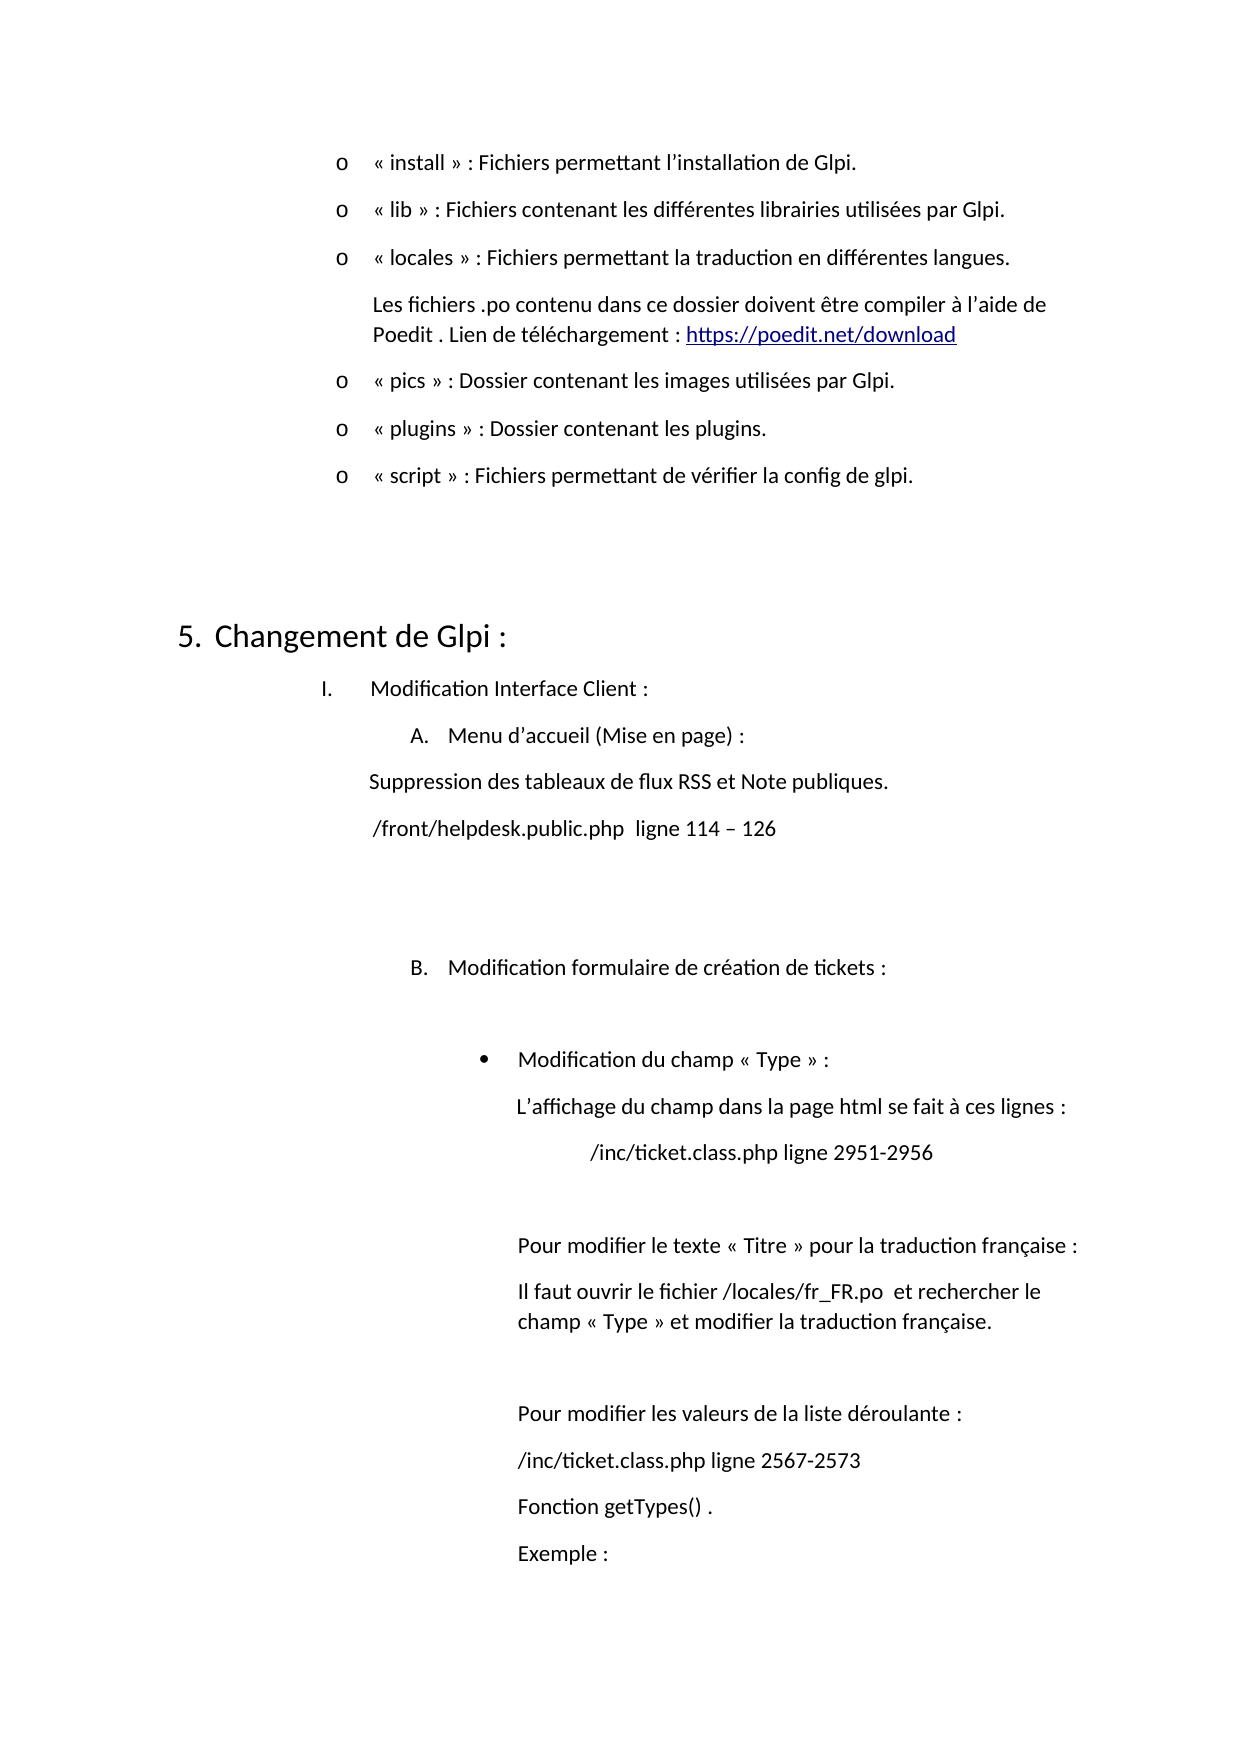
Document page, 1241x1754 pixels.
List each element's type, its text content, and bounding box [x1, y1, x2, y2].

list Modification Interface Client : [333, 674, 1093, 703]
list Menu d’accueil (Mise en page) : [410, 721, 1093, 749]
list « locales » : Fichiers permettant la traduction en différentes langues. [335, 243, 1093, 272]
list « pics » : Dossier contenant les images utilisées par Glpi. [335, 366, 1093, 395]
list « lib » : Fichiers contenant les différentes librairies utilisées par Glpi. [335, 195, 1093, 224]
list Les fichiers .po contenu dans ce dossier doivent être compiler à l’aide de Poedit . Lien de téléchargement : https://poedit.net/download [373, 290, 1093, 348]
list Modification formulaire de création de tickets : [410, 953, 1093, 981]
list « plugins » : Dossier contenant les plugins. [335, 414, 1093, 443]
list Il faut ouvrir le fichier /locales/fr_FR.po et rechercher le champ « Type » et modifier la traduction française. [518, 1277, 1093, 1335]
list /inc/ticket.class.php ligne 2951-2956 [518, 1138, 1093, 1166]
list /front/helpdesk.public.php ligne 114 – 126 [373, 814, 1093, 842]
list « install » : Fichiers permettant l’installation de Glpi. [335, 148, 1093, 177]
list « script » : Fichiers permettant de vérifier la config de glpi. [335, 461, 1093, 490]
list Fonction getTypes() . [518, 1492, 1093, 1520]
list Exemple : [518, 1539, 1093, 1567]
list Changement de Glpi : [177, 615, 1093, 656]
list Modification du champ « Type » : [480, 1045, 1093, 1073]
list Pour modifier le texte « Titre » pour la traduction française : [518, 1231, 1093, 1259]
text L’affichage du champ dans la page html se fait à ces lignes : [516, 1092, 1093, 1120]
list /inc/ticket.class.php ligne 2567-2573 [518, 1446, 1093, 1474]
text Suppression des tableaux de flux RSS et Note publiques. [369, 767, 1093, 795]
list Pour modifier les valeurs de la liste déroulante : [518, 1399, 1093, 1428]
